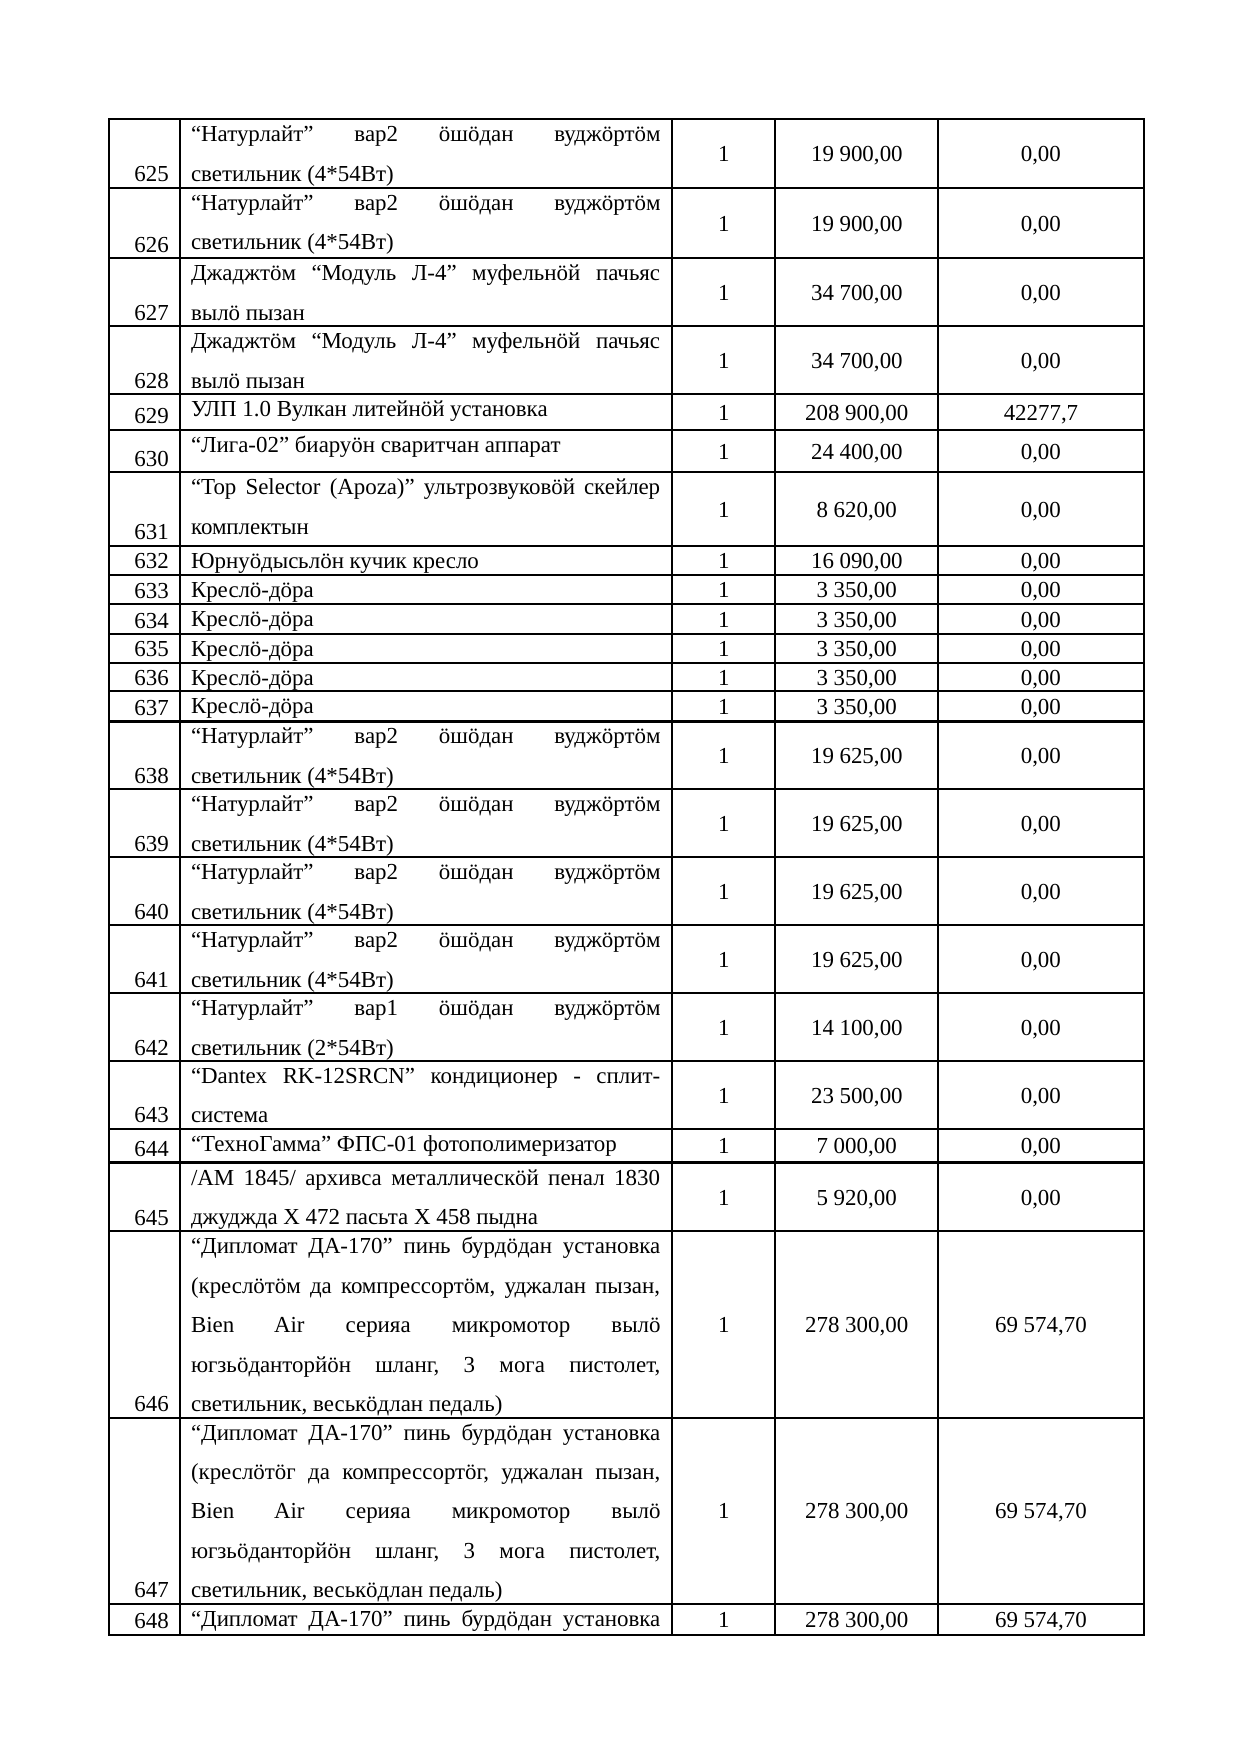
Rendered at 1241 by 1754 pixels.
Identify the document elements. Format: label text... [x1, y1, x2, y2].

table_cell 1 [673, 547, 774, 573]
table_cell 634 [110, 605, 179, 633]
table_cell 1 [673, 473, 774, 544]
table_cell 0,00 [939, 692, 1143, 720]
table_cell “Натурлайт” вар2 ӧшӧдан вуджӧртӧм светильник (4*54Вт) [181, 926, 671, 992]
table_cell “ТехноГамма” ФПС-01 фотополимеризатор [181, 1130, 671, 1161]
table_cell 635 [110, 635, 179, 662]
table_cell 646 [110, 1232, 179, 1417]
table_cell 0,00 [939, 635, 1143, 662]
table_cell 1 [673, 189, 774, 257]
table_cell 3 350,00 [776, 635, 937, 662]
table_cell 19 625,00 [776, 926, 937, 992]
table_cell 633 [110, 576, 179, 603]
table_cell 1 [673, 605, 774, 633]
table_cell 0,00 [939, 723, 1143, 788]
table_cell 0,00 [939, 327, 1143, 393]
table_cell 3 350,00 [776, 576, 937, 603]
table_cell Джаджтӧм “Модуль Л-4” муфельнӧй пачьяс вылӧ пызан [181, 327, 671, 393]
table_cell 7 000,00 [776, 1130, 937, 1161]
table_cell “Натурлайт” вар2 ӧшӧдан вуджӧртӧм светильник (4*54Вт) [181, 189, 671, 257]
table_cell 1 [673, 664, 774, 690]
table_cell 1 [673, 395, 774, 429]
table_cell “Дипломат ДА-170” пинь бурдӧдан установка (креслӧтӧм да компрессортӧм, уджалан пызан, Bien Air серияа микромотор вылӧ югзьӧданторйӧн шланг, 3 мога пистолет, светильник, веськӧдлан педаль) [181, 1232, 671, 1417]
table_cell Креслӧ-дӧра [181, 576, 671, 603]
table_cell Джаджтӧм “Модуль Л-4” муфельнӧй пачьяс вылӧ пызан [181, 259, 671, 325]
table_cell 0,00 [939, 259, 1143, 325]
table_cell Креслӧ-дӧра [181, 635, 671, 662]
table_cell 0,00 [939, 1062, 1143, 1128]
table_cell 8 620,00 [776, 473, 937, 544]
table_cell 0,00 [939, 576, 1143, 603]
table_cell 14 100,00 [776, 994, 937, 1060]
table_cell “Натурлайт” вар1 ӧшӧдан вуджӧртӧм светильник (2*54Вт) [181, 994, 671, 1060]
table_cell 0,00 [939, 664, 1143, 690]
table_cell 1 [673, 1605, 774, 1634]
table_cell 644 [110, 1130, 179, 1161]
table_cell 625 [110, 120, 179, 187]
table_cell 626 [110, 189, 179, 257]
table_cell 0,00 [939, 431, 1143, 471]
table_cell 0,00 [939, 1164, 1143, 1230]
table_cell 1 [673, 1130, 774, 1161]
table_cell 0,00 [939, 547, 1143, 573]
table_cell 1 [673, 1419, 774, 1603]
table_cell “Дипломат ДА-170” пинь бурдӧдан установка (креслӧтӧг да компрессортӧг, уджалан пызан, Bien Air серияа микромотор вылӧ югзьӧданторйӧн шланг, 3 мога пистолет, светильник, веськӧдлан педаль) [181, 1419, 671, 1603]
table_cell 69 574,70 [939, 1419, 1143, 1603]
table_cell 1 [673, 926, 774, 992]
table_cell 639 [110, 790, 179, 856]
table_cell 3 350,00 [776, 664, 937, 690]
table_cell Креслӧ-дӧра [181, 692, 671, 720]
table_cell 0,00 [939, 605, 1143, 633]
table_cell 1 [673, 692, 774, 720]
table_cell 640 [110, 858, 179, 924]
table_cell 632 [110, 547, 179, 573]
table_cell 69 574,70 [939, 1605, 1143, 1634]
table_cell 629 [110, 395, 179, 429]
table_cell 24 400,00 [776, 431, 937, 471]
table_cell Креслӧ-дӧра [181, 664, 671, 690]
table_cell 3 350,00 [776, 692, 937, 720]
table_cell 42277,7 [939, 395, 1143, 429]
table_cell “Натурлайт” вар2 ӧшӧдан вуджӧртӧм светильник (4*54Вт) [181, 790, 671, 856]
table_cell 1 [673, 1164, 774, 1230]
table_cell 1 [673, 576, 774, 603]
table_cell 278 300,00 [776, 1605, 937, 1634]
table_cell 1 [673, 723, 774, 788]
table_cell Юрнуӧдысьлӧн кучик кресло [181, 547, 671, 573]
table_cell 19 625,00 [776, 858, 937, 924]
table_cell Креслӧ-дӧра [181, 605, 671, 633]
table_cell 278 300,00 [776, 1232, 937, 1417]
table_cell 1 [673, 327, 774, 393]
table_cell УЛП 1.0 Вулкан литейнӧй установка [181, 395, 671, 429]
table_cell 19 625,00 [776, 790, 937, 856]
table_cell 647 [110, 1419, 179, 1603]
table_cell “Натурлайт” вар2 ӧшӧдан вуджӧртӧм светильник (4*54Вт) [181, 723, 671, 788]
table_cell “Натурлайт” вар2 ӧшӧдан вуджӧртӧм светильник (4*54Вт) [181, 120, 671, 187]
table_cell 638 [110, 723, 179, 788]
table_cell 1 [673, 1062, 774, 1128]
table_cell 648 [110, 1605, 179, 1634]
table_cell 19 625,00 [776, 723, 937, 788]
table_cell 1 [673, 120, 774, 187]
table_cell 642 [110, 994, 179, 1060]
table_cell 1 [673, 858, 774, 924]
table_cell “Лига-02” биаруӧн сваритчан аппарат [181, 431, 671, 471]
table_cell 19 900,00 [776, 120, 937, 187]
table_cell 5 920,00 [776, 1164, 937, 1230]
table_cell 16 090,00 [776, 547, 937, 573]
table_cell “Дипломат ДА-170” пинь бурдӧдан установка [181, 1605, 671, 1634]
table_cell 631 [110, 473, 179, 544]
table_cell 643 [110, 1062, 179, 1128]
table_cell 636 [110, 664, 179, 690]
table_cell 0,00 [939, 994, 1143, 1060]
table_cell 1 [673, 431, 774, 471]
table_cell 208 900,00 [776, 395, 937, 429]
table_cell 0,00 [939, 189, 1143, 257]
table_cell 69 574,70 [939, 1232, 1143, 1417]
table_cell 0,00 [939, 120, 1143, 187]
table_cell 3 350,00 [776, 605, 937, 633]
table_cell 0,00 [939, 1130, 1143, 1161]
table_cell /АМ 1845/ архивса металлическӧй пенал 1830 джуджда Х 472 пасьта Х 458 пыдна [181, 1164, 671, 1230]
table_cell 34 700,00 [776, 327, 937, 393]
table_cell 1 [673, 994, 774, 1060]
table_cell 0,00 [939, 858, 1143, 924]
table_cell “Top Selector (Apoza)” ультрозвуковӧй скейлер комплектын [181, 473, 671, 544]
table_cell “Натурлайт” вар2 ӧшӧдан вуджӧртӧм светильник (4*54Вт) [181, 858, 671, 924]
table_cell 0,00 [939, 926, 1143, 992]
table_cell 637 [110, 692, 179, 720]
table_cell 627 [110, 259, 179, 325]
table_cell 1 [673, 635, 774, 662]
table_cell 645 [110, 1164, 179, 1230]
table_cell 1 [673, 790, 774, 856]
table_cell 1 [673, 1232, 774, 1417]
table_cell 0,00 [939, 473, 1143, 544]
table_cell 641 [110, 926, 179, 992]
table_cell 23 500,00 [776, 1062, 937, 1128]
table_cell 278 300,00 [776, 1419, 937, 1603]
table_cell 0,00 [939, 790, 1143, 856]
table_cell 19 900,00 [776, 189, 937, 257]
table_cell 630 [110, 431, 179, 471]
table_cell 628 [110, 327, 179, 393]
table_cell 34 700,00 [776, 259, 937, 325]
table_cell “Dantex RK-12SRCN” кондиционер - сплит-система [181, 1062, 671, 1128]
table_cell 1 [673, 259, 774, 325]
